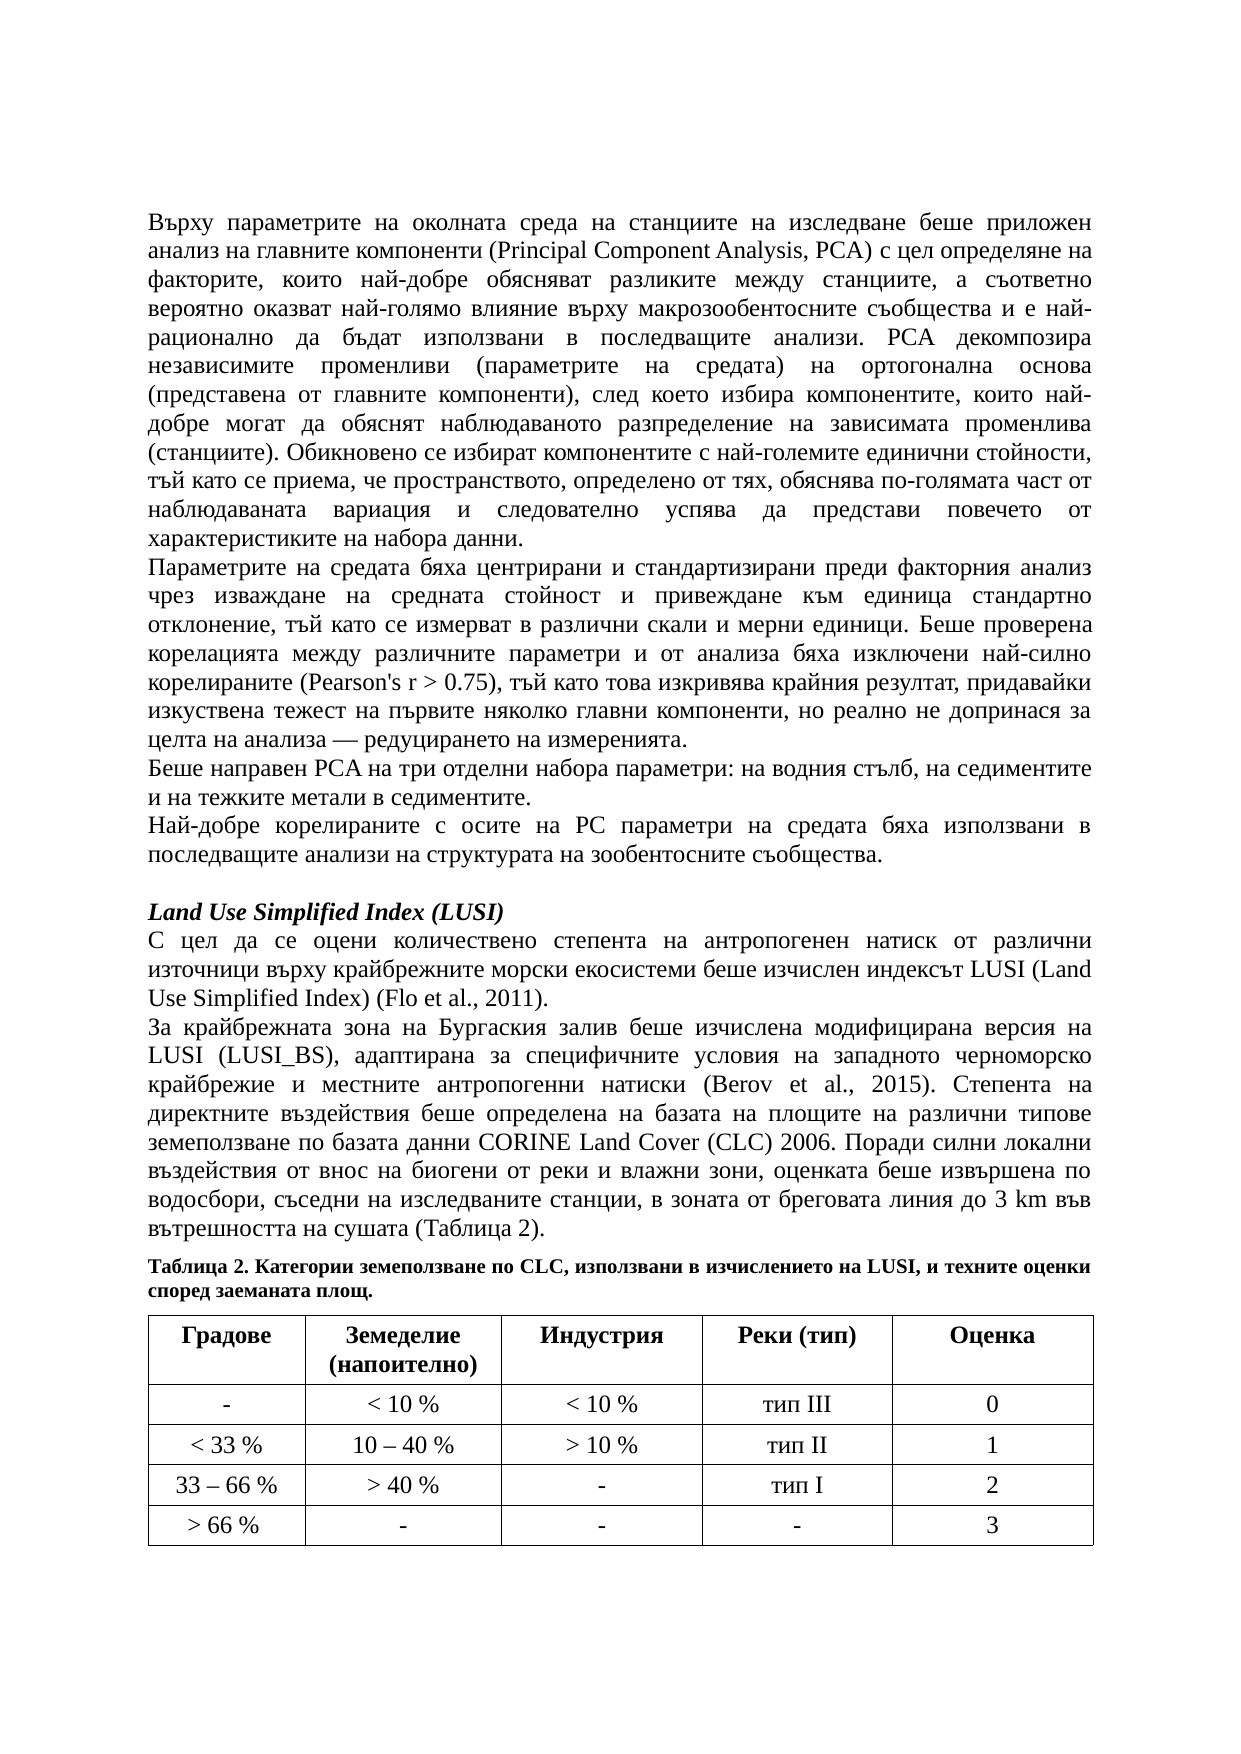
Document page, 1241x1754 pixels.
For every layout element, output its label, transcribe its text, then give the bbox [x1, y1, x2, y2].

table_cell < 33 % [149, 1425, 305, 1464]
table_cell < 10 % [502, 1385, 702, 1424]
table_cell 0 [893, 1385, 1093, 1424]
table_cell 1 [893, 1425, 1093, 1464]
text Най-добре корелираните с осите на PC параметри на средата бяха използвани в последващите анализи на структурата на зообентосните съобщества. [148, 810, 1093, 868]
table_header Индустрия [502, 1316, 702, 1384]
table_cell 33 – 66 % [149, 1465, 305, 1505]
table_cell < 10 % [306, 1385, 501, 1424]
table_cell 3 [893, 1506, 1093, 1545]
table_cell - [502, 1465, 702, 1505]
table_header Оценка [893, 1316, 1093, 1384]
text С цел да се оцени количествено степента на антропогенен натиск от различни източници върху крайбрежните морски екосистеми беше изчислен индексът LUSI (Land Use Simplified Index) (Flo et al., 2011). [148, 925, 1093, 1012]
table_cell - [149, 1385, 305, 1424]
table_cell тип I [703, 1465, 892, 1505]
table_cell - [306, 1506, 501, 1545]
table_cell > 40 % [306, 1465, 501, 1505]
table_cell 2 [893, 1465, 1093, 1505]
table_header Реки (тип) [703, 1316, 892, 1384]
text Върху параметрите на околната среда на станциите на изследване беше приложен анализ на главните компоненти (Principal Component Analysis, PCA) с цел определяне на факторите, които най-добре обясняват разликите между станциите, а съответно вероятно оказват най-голямо влияние върху макрозообентосните съобщества и е най-рационално да бъдат използвани в последващите анализи. PCA декомпозира независимите променливи (параметрите на средата) на ортогонална основа (представена от главните компоненти), след което избира компонентите, които най-добре могат да обяснят наблюдаваното разпределение на зависимата променлива (станциите). Обикновено се избират компонентите с най-големите единични стойности, тъй като се приема, че пространството, определено от тях, обяснява по-голямата част от наблюдаваната вариация и следователно успява да представи повечето от характеристиките на набора данни. [148, 207, 1093, 552]
table_cell - [703, 1506, 892, 1545]
text Беше направен PCA на три отделни набора параметри: на водния стълб, на седиментите и на тежките метали в седиментите. [148, 753, 1093, 810]
text Параметрите на средата бяха центрирани и стандартизирани преди факторния анализ чрез изваждане на средната стойност и привеждане към единица стандартно отклонение, тъй като се измерват в различни скали и мерни единици. Беше проверена корелацията между различните параметри и от анализа бяха изключени най-силно корелираните (Pearson's r > 0.75), тъй като това изкривява крайния резултат, придавайки изкуствена тежест на първите няколко главни компоненти, но реално не допринася за целта на анализа — редуцирането на измеренията. [148, 552, 1093, 753]
text За крайбрежната зона на Бургаския залив беше изчислена модифицирана версия на LUSI (LUSI_BS), адаптирана за специфичните условия на западното черноморско крайбрежие и местните антропогенни натиски (Berov et al., 2015). Степента на директните въздействия беше определена на базата на площите на различни типове земеползване по базата данни CORINE Land Cover (CLC) 2006. Поради силни локални въздействия от внос на биогени от реки и влажни зони, оценката беше извършена по водосбори, съседни на изследваните станции, в зоната от бреговата линия до 3 km във вътрешността на сушата (Таблица 2). [148, 1012, 1093, 1242]
table_cell тип III [703, 1385, 892, 1424]
table_header Градове [149, 1316, 305, 1384]
table_cell тип II [703, 1425, 892, 1464]
table_cell 10 – 40 % [306, 1425, 501, 1464]
text Land Use Simplified Index (LUSI) [148, 897, 1093, 925]
table_cell > 66 % [149, 1506, 305, 1545]
text Таблица 2. Категории земеползване по CLC, използвани в изчислението на LUSI, и техните оценки според заеманата площ. [148, 1254, 1093, 1302]
table_cell - [502, 1506, 702, 1545]
table_cell > 10 % [502, 1425, 702, 1464]
table_header Земеделие (напоително) [306, 1316, 501, 1384]
